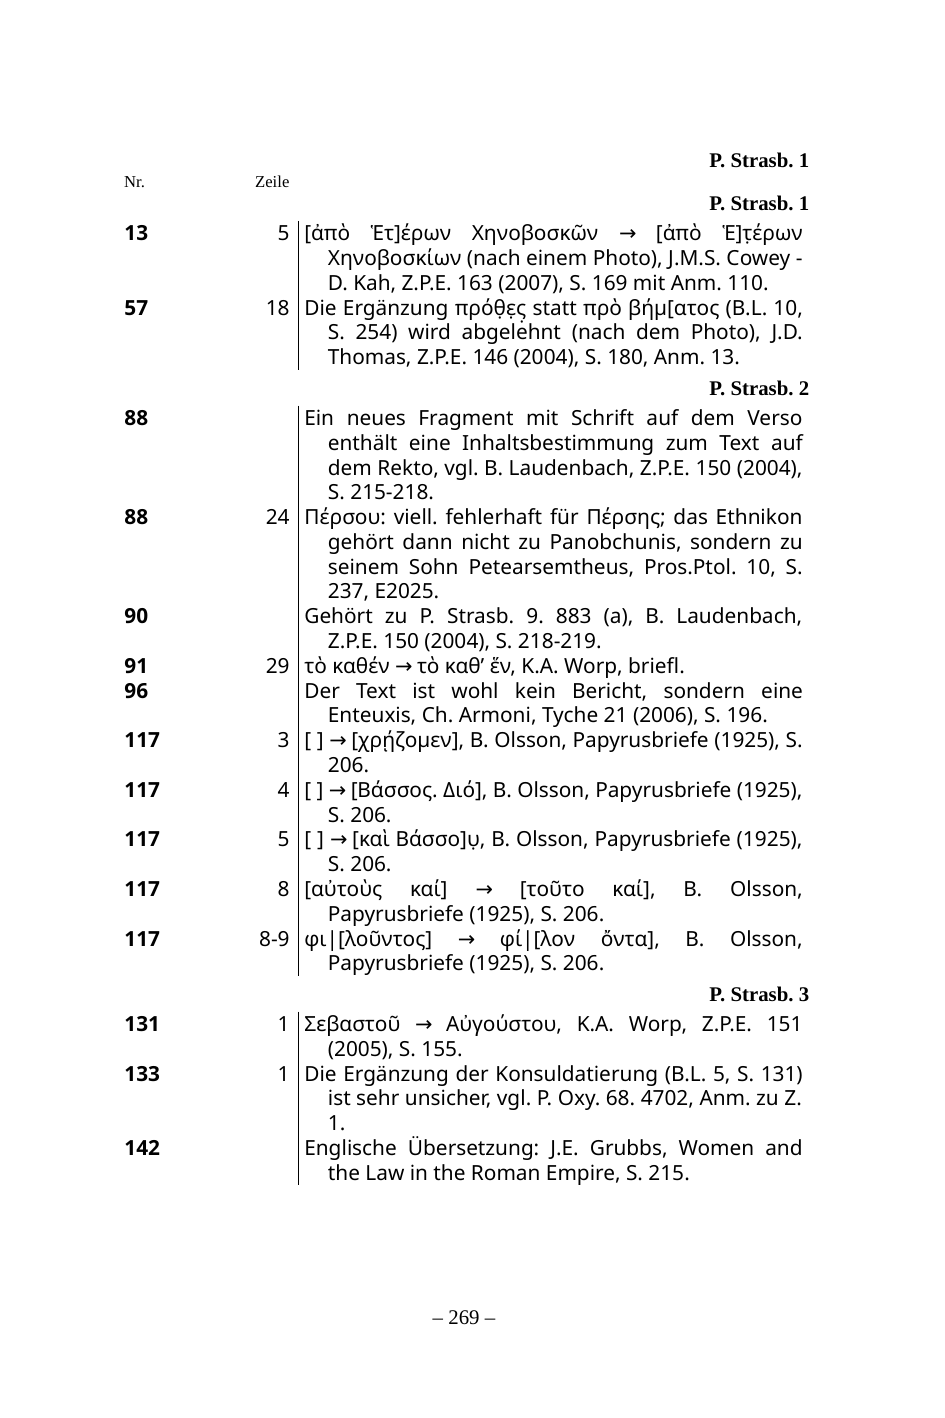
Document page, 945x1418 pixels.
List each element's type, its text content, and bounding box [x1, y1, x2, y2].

table_cell φι|[λοῦντος] → φί|[λον ὄντα], B. Olsson, Papyrusbriefe (1925), S. 206. [299, 926, 809, 976]
table_cell 4 [207, 778, 298, 827]
table_cell Gehört zu P. Strasb. 9. 883 (a), B. Laudenbach, Z.P.E. 150 (2004), S. 218-219. [299, 604, 809, 653]
table_cell 90 [118, 604, 207, 653]
table_header Σεβαστοῦ → Αὐγούστου, K.A. Worp, Z.P.E. 151 (2005), S. 155. [299, 1012, 809, 1061]
table_cell [207, 678, 298, 728]
table_cell Πέρσου: viell. fehlerhaft für Πέρσης; das Ethnikon gehört dann nicht zu Panobchunis, sondern zu seinem Sohn Petearsemtheus, Pros.Ptol. 10, S. 237, E2025. [299, 505, 809, 604]
table_cell [ ] → [χρῄζομεν], B. Olsson, Papyrusbriefe (1925), S. 206. [299, 728, 809, 777]
subtitle P. Strasb. 1 [118, 191, 809, 215]
table_cell 29 [207, 654, 298, 678]
table_header 5 [207, 221, 298, 295]
table_cell 117 [118, 728, 207, 777]
table_cell 117 [118, 877, 207, 926]
table_header [ἀπὸ Ἑτ]έρων Χηνοβοσκῶν → [ἀπὸ Ἑ]τ̣έρων Χηνοβοσκίων (nach einem Photo), J.M.S. Cowey - D. Kah, Z.P.E. 163 (2007), S. 169 mit Anm. 110. [299, 221, 809, 295]
table_cell Der Text ist wohl kein Bericht, sondern eine Enteuxis, Ch. Armoni, Tyche 21 (2006), S. 196. [299, 678, 809, 728]
table_cell 117 [118, 926, 207, 976]
table_header 131 [118, 1012, 207, 1061]
table_cell 117 [118, 827, 207, 877]
table_cell 5 [207, 827, 298, 877]
table_cell 8 [207, 877, 298, 926]
table_cell τὸ καθέν → τὸ καθ’ ἕν, K.A. Worp, briefl. [299, 654, 809, 678]
table_cell 88 [118, 505, 207, 604]
table_header [207, 406, 298, 505]
table_header 1 [207, 1012, 298, 1061]
table_cell [ ] → [Βάσσος. Διό], B. Olsson, Papyrusbriefe (1925), S. 206. [299, 778, 809, 827]
table_cell Die Ergänzung der Konsuldatierung (B.L. 5, S. 131) ist sehr unsicher, vgl. P. Oxy. 68. 4702, Anm. zu Z. 1. [299, 1061, 809, 1136]
table_cell 3 [207, 728, 298, 777]
table_cell 8-9 [207, 926, 298, 976]
subtitle P. Strasb. 2 [118, 376, 809, 399]
table_cell 117 [118, 778, 207, 827]
table_cell Die Ergänzung πρόθ̣ε̣ς̣ statt πρὸ βήμ[ατος (B.L. 10, S. 254) wird abgelehnt (nach dem Photo), J.D. Thomas, Z.P.E. 146 (2004), S. 180, Anm. 13. [299, 295, 809, 369]
table_header 13 [118, 221, 207, 295]
table_cell 24 [207, 505, 298, 604]
table_cell 57 [118, 295, 207, 369]
table_cell 1 [207, 1061, 298, 1136]
table_header Ein neues Fragment mit Schrift auf dem Verso enthält eine Inhaltsbestimmung zum Text auf dem Rekto, vgl. B. Laudenbach, Z.P.E. 150 (2004), S. 215-218. [299, 406, 809, 505]
table_cell 142 [118, 1136, 207, 1185]
table_cell [207, 604, 298, 653]
table_cell Englische Übersetzung: J.E. Grubbs, Women and the Law in the Roman Empire, S. 215. [299, 1136, 809, 1185]
table_cell [207, 1136, 298, 1185]
subtitle P. Strasb. 3 [118, 982, 809, 1006]
table_cell [αὐτοὺς καί] → [τοῦτο καί], B. Olsson, Papyrusbriefe (1925), S. 206. [299, 877, 809, 926]
table_cell 18 [207, 295, 298, 369]
table_cell 133 [118, 1061, 207, 1136]
table_cell 96 [118, 678, 207, 728]
table_cell [ ] → [καὶ Βάσσο]υ̣, B. Olsson, Papyrusbriefe (1925), S. 206. [299, 827, 809, 877]
table_header 88 [118, 406, 207, 505]
table_cell 91 [118, 654, 207, 678]
